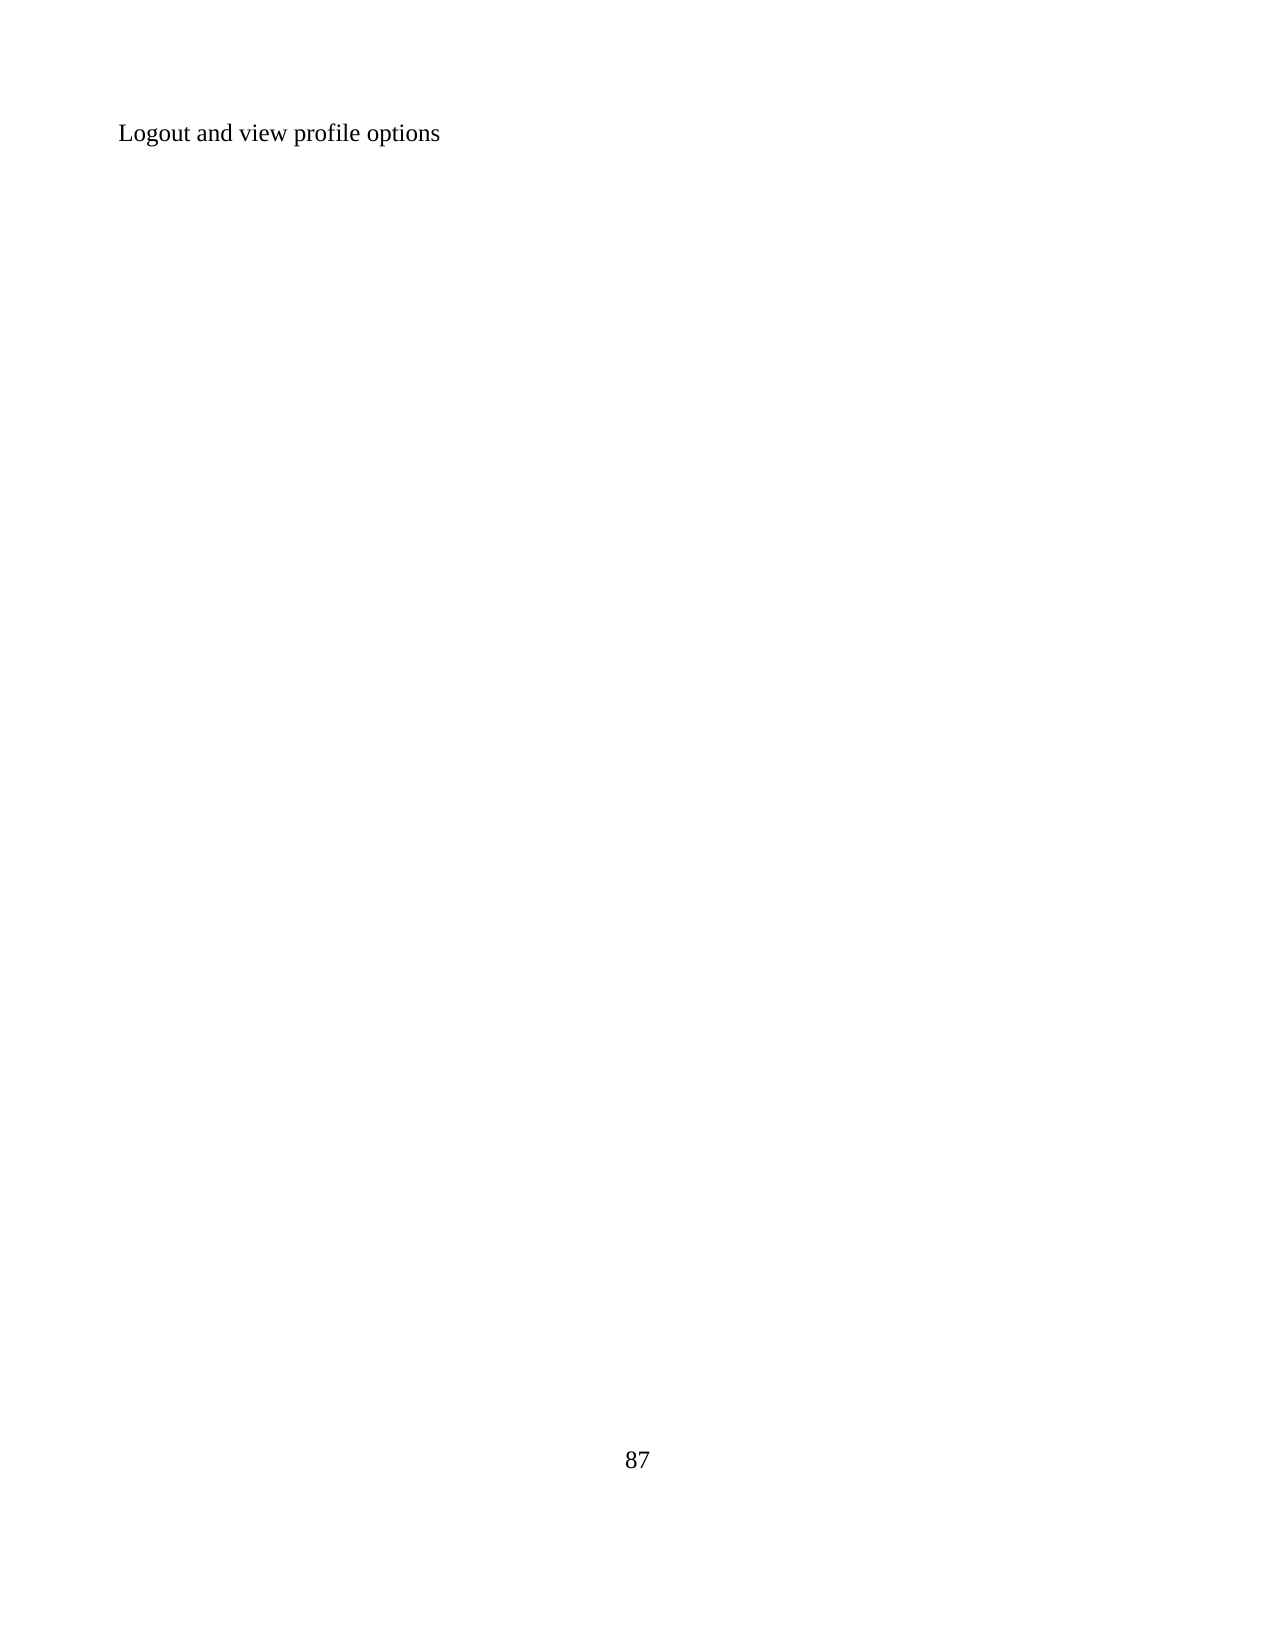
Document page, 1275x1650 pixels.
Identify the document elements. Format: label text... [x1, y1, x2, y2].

text Logout and view profile options [118, 118, 1157, 147]
